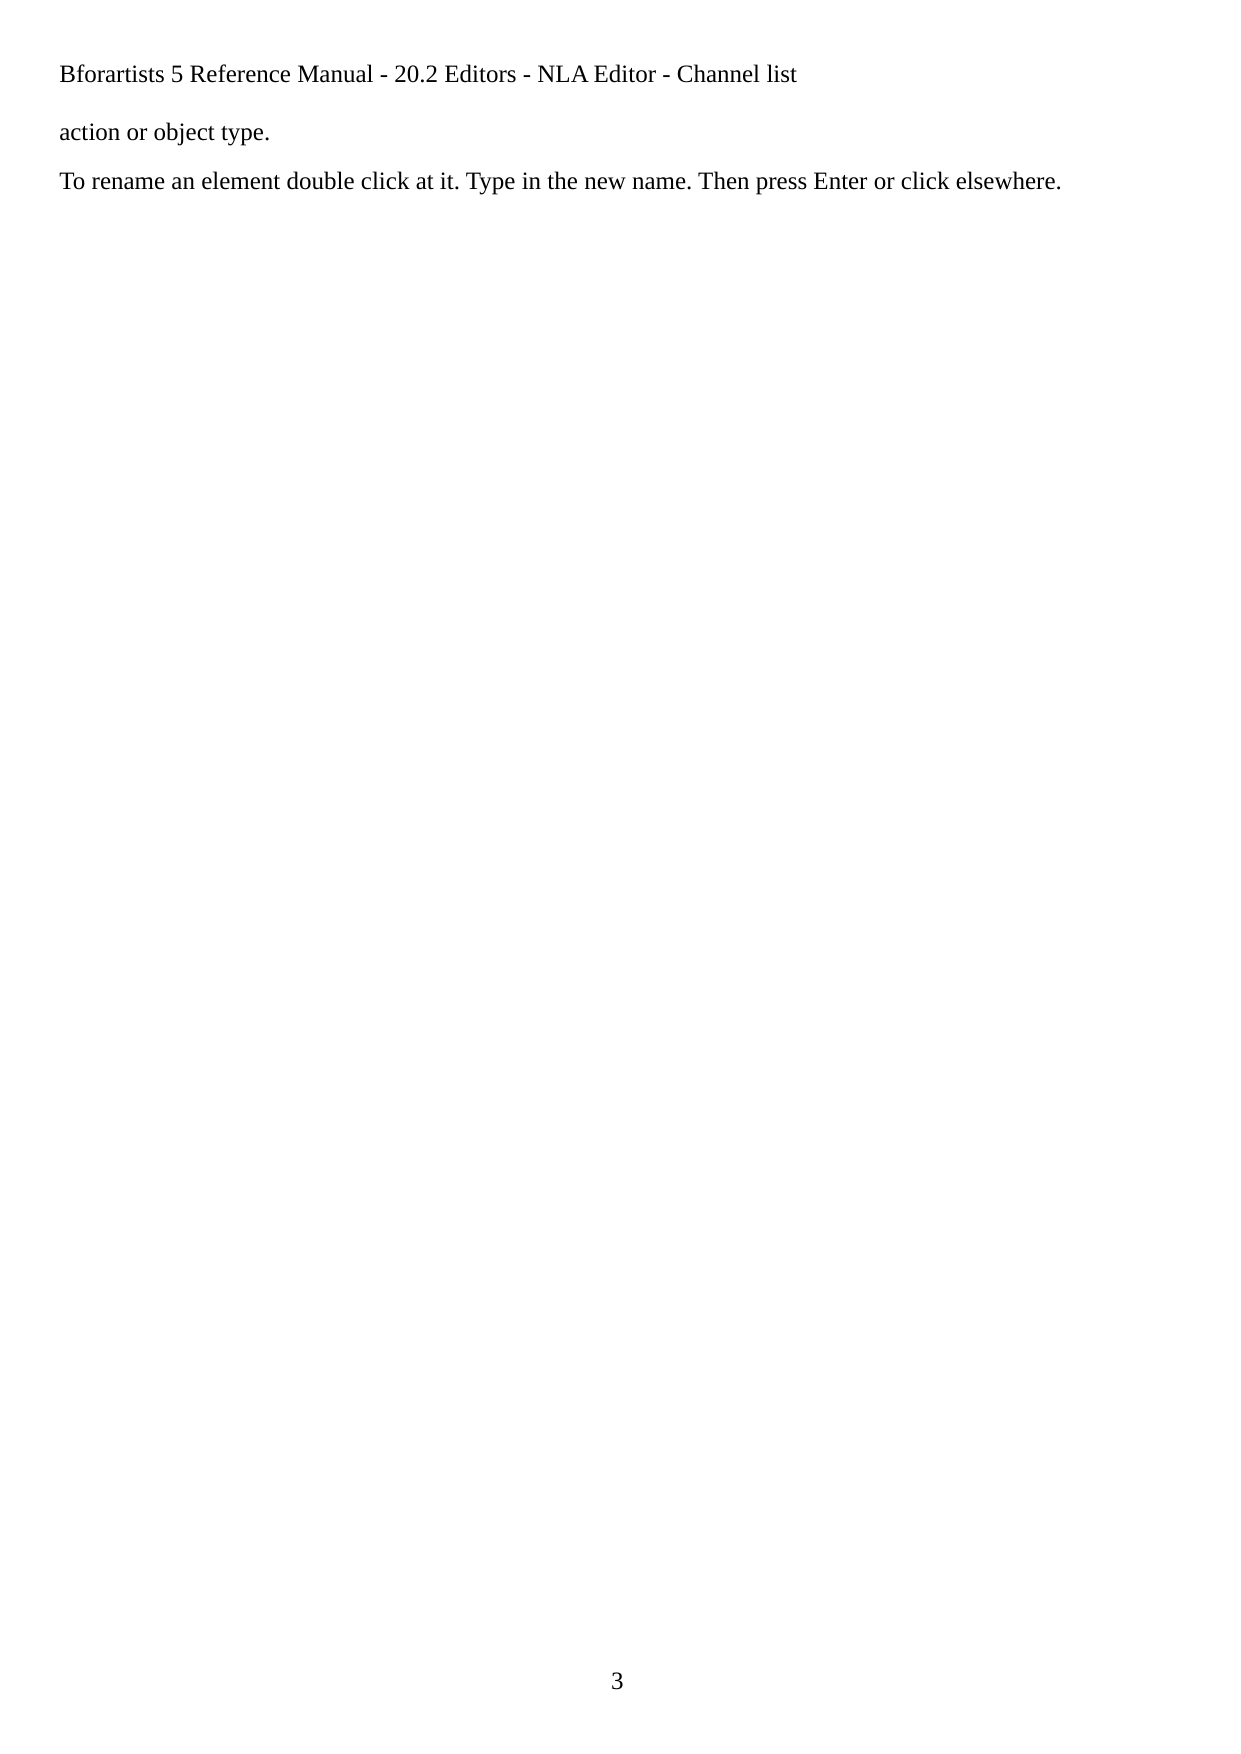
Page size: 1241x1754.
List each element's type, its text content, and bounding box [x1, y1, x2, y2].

text To rename an element double click at it. Type in the new name. Then press Enter or click elsewhere. [59, 166, 1181, 195]
text action or object type. [59, 117, 1181, 146]
